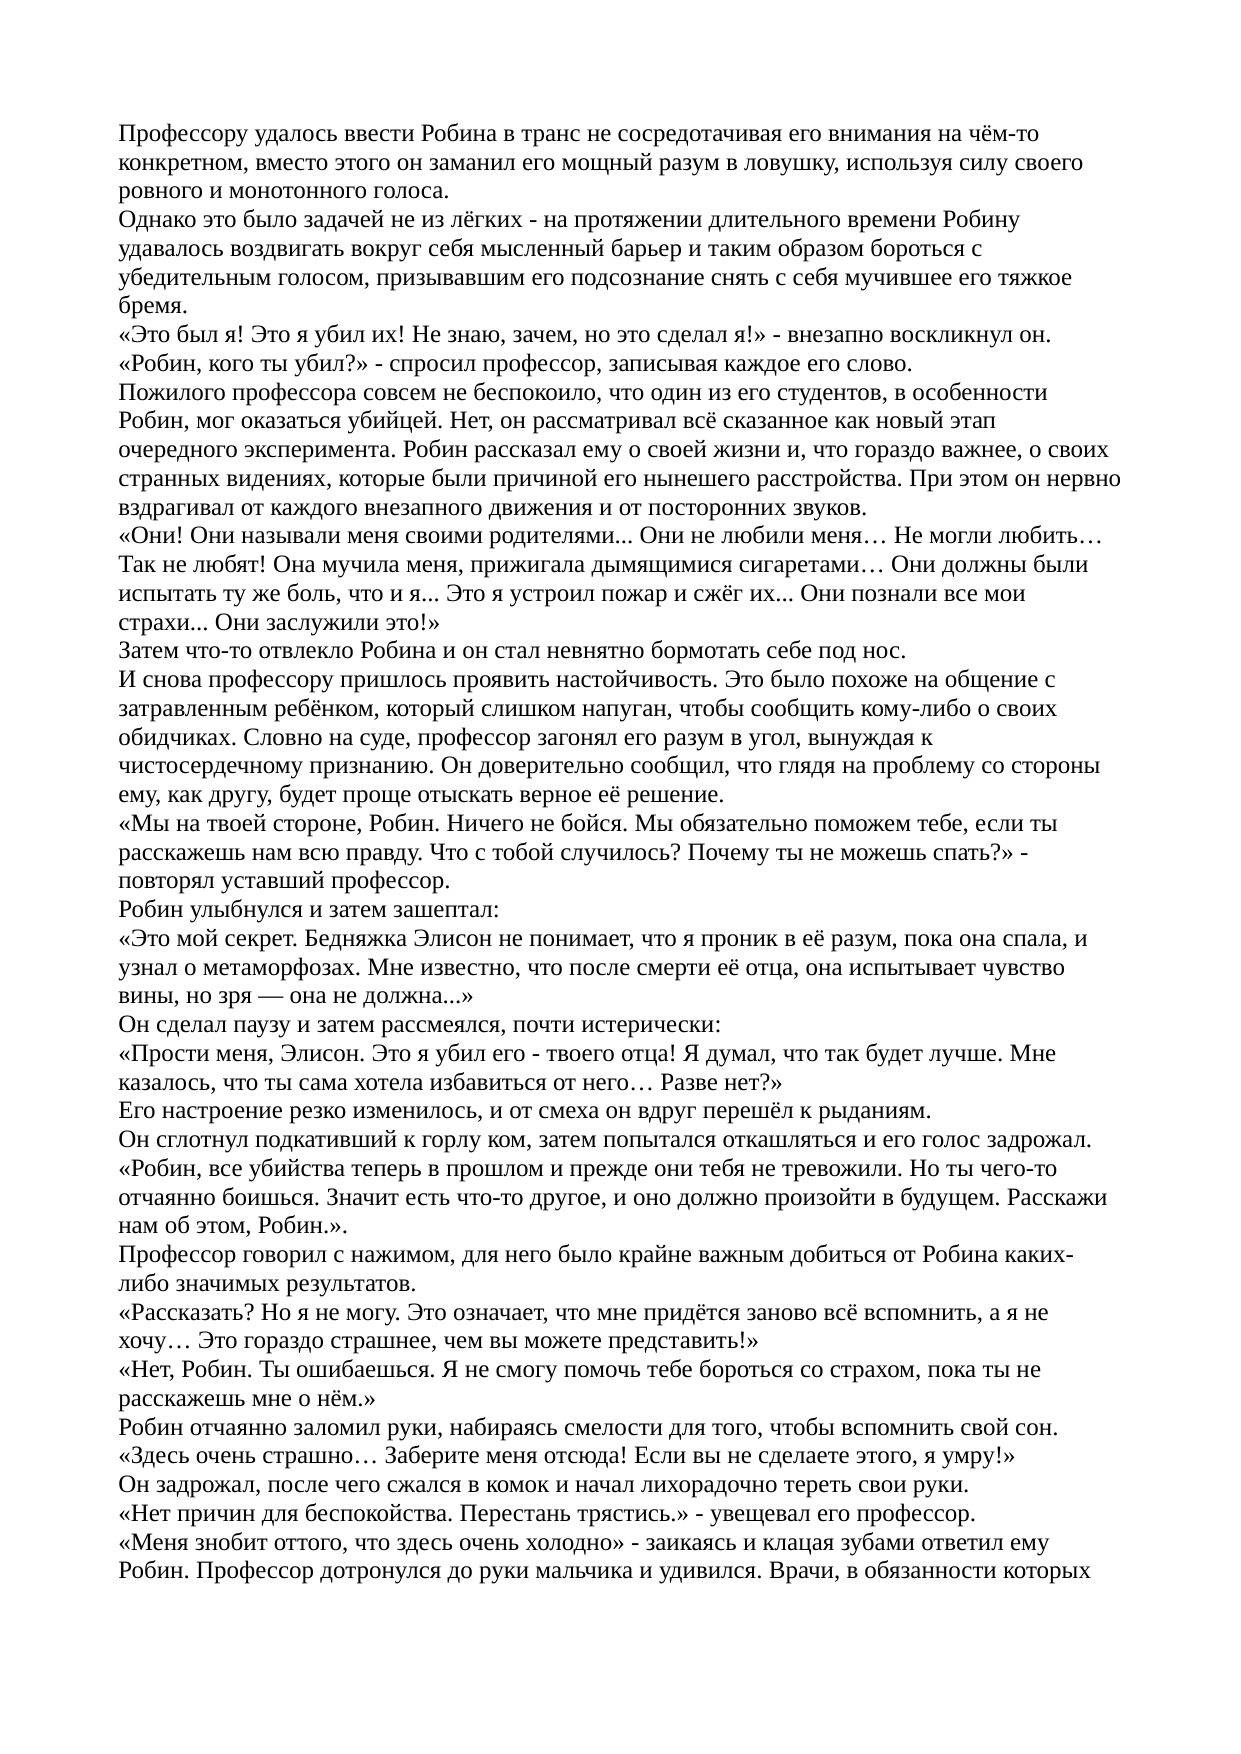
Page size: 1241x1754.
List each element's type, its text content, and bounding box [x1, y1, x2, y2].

text Его настроение резко изменилось, и от смеха он вдруг перешёл к рыданиям. [118, 1096, 1122, 1124]
text Он задрожал, после чего сжался в комок и начал лихорадочно тереть свои руки. [118, 1469, 1122, 1498]
text «Прости меня, Элисон. Это я убил его - твоего отца! Я думал, что так будет лучше. Мне казалось, что ты сама хотела избавиться от него… Разве нет?» [118, 1038, 1122, 1096]
text Однако это было задачей не из лёгких - на протяжении длительного времени Робину удавалось воздвигать вокруг себя мысленный барьер и таким образом бороться с убедительным голосом, призывавшим его подсознание снять с себя мучившее его тяжкое бремя. [118, 204, 1122, 319]
text «Робин, все убийства теперь в прошлом и прежде они тебя не тревожили. Но ты чего-то отчаянно боишься. Значит есть что-то другое, и оно должно произойти в будущем. Расскажи нам об этом, Робин.». [118, 1153, 1122, 1239]
text «Они! Они называли меня своими родителями... Они не любили меня… Не могли любить… Так не любят! Она мучила меня, прижигала дымящимися сигаретами… Они должны были испытать ту же боль, что и я... Это я устроил пожар и сжёг их... Они познали все мои страхи... Они заслужили это!» [118, 521, 1122, 636]
text Робин отчаянно заломил руки, набираясь смелости для того, чтобы вспомнить свой сон. [118, 1412, 1122, 1441]
text «Мы на твоей стороне, Робин. Ничего не бойся. Мы обязательно поможем тебе, если ты расскажешь нам всю правду. Что с тобой случилось? Почему ты не можешь спать?» - повторял уставший профессор. [118, 808, 1122, 894]
text «Это был я! Это я убил их! Не знаю, зачем, но это сделал я!» - внезапно воскликнул он. [118, 319, 1122, 348]
text «Нет причин для беспокойства. Перестань трястись.» - увещевал его профессор. [118, 1498, 1122, 1527]
text Профессор говорил с нажимом, для него было крайне важным добиться от Робина каких-либо значимых результатов. [118, 1239, 1122, 1297]
text Пожилого профессора совсем не беспокоило, что один из его студентов, в особенности Робин, мог оказаться убийцей. Нет, он рассматривал всё сказанное как новый этап очередного эксперимента. Робин рассказал ему о своей жизни и, что гораздо важнее, о своих странных видениях, которые были причиной его нынешего расстройства. При этом он нервно вздрагивал от каждого внезапного движения и от посторонних звуков. [118, 377, 1122, 521]
text Он сделал паузу и затем рассмеялся, почти истерически: [118, 1009, 1122, 1038]
text «Здесь очень страшно… Заберите меня отсюда! Если вы не сделаете этого, я умру!» [118, 1441, 1122, 1469]
text «Рассказать? Но я не могу. Это означает, что мне придётся заново всё вспомнить, а я не хочу… Это гораздо страшнее, чем вы можете представить!» [118, 1297, 1122, 1354]
text Затем что-то отвлекло Робина и он стал невнятно бормотать себе под нос. [118, 636, 1122, 664]
text «Это мой секрет. Бедняжка Элисон не понимает, что я проник в её разум, пока она спала, и узнал о метаморфозах. Мне известно, что после смерти её отца, она испытывает чувство вины, но зря — она не должна...» [118, 923, 1122, 1009]
text Профессору удалось ввести Робина в транс не сосредотачивая его внимания на чём-то конкретном, вместо этого он заманил его мощный разум в ловушку, используя силу своего ровного и монотонного голоса. [118, 118, 1122, 204]
text «Робин, кого ты убил?» - спросил профессор, записывая каждое его слово. [118, 348, 1122, 377]
text «Нет, Робин. Ты ошибаешься. Я не смогу помочь тебе бороться со страхом, пока ты не расскажешь мне о нём.» [118, 1354, 1122, 1412]
text И снова профессору пришлось проявить настойчивость. Это было похоже на общение с затравленным ребёнком, который слишком напуган, чтобы сообщить кому-либо о своих обидчиках. Словно на суде, профессор загонял его разум в угол, вынуждая к чистосердечному признанию. Он доверительно сообщил, что глядя на проблему со стороны ему, как другу, будет проще отыскать верное её решение. [118, 664, 1122, 808]
text «Меня знобит оттого, что здесь очень холодно» - заикаясь и клацая зубами ответил ему Робин. Профессор дотронулся до руки мальчика и удивился. Врачи, в обязанности которых [118, 1527, 1122, 1584]
text Робин улыбнулся и затем зашептал: [118, 894, 1122, 923]
text Он сглотнул подкативший к горлу ком, затем попытался откашляться и его голос задрожал. [118, 1124, 1122, 1153]
